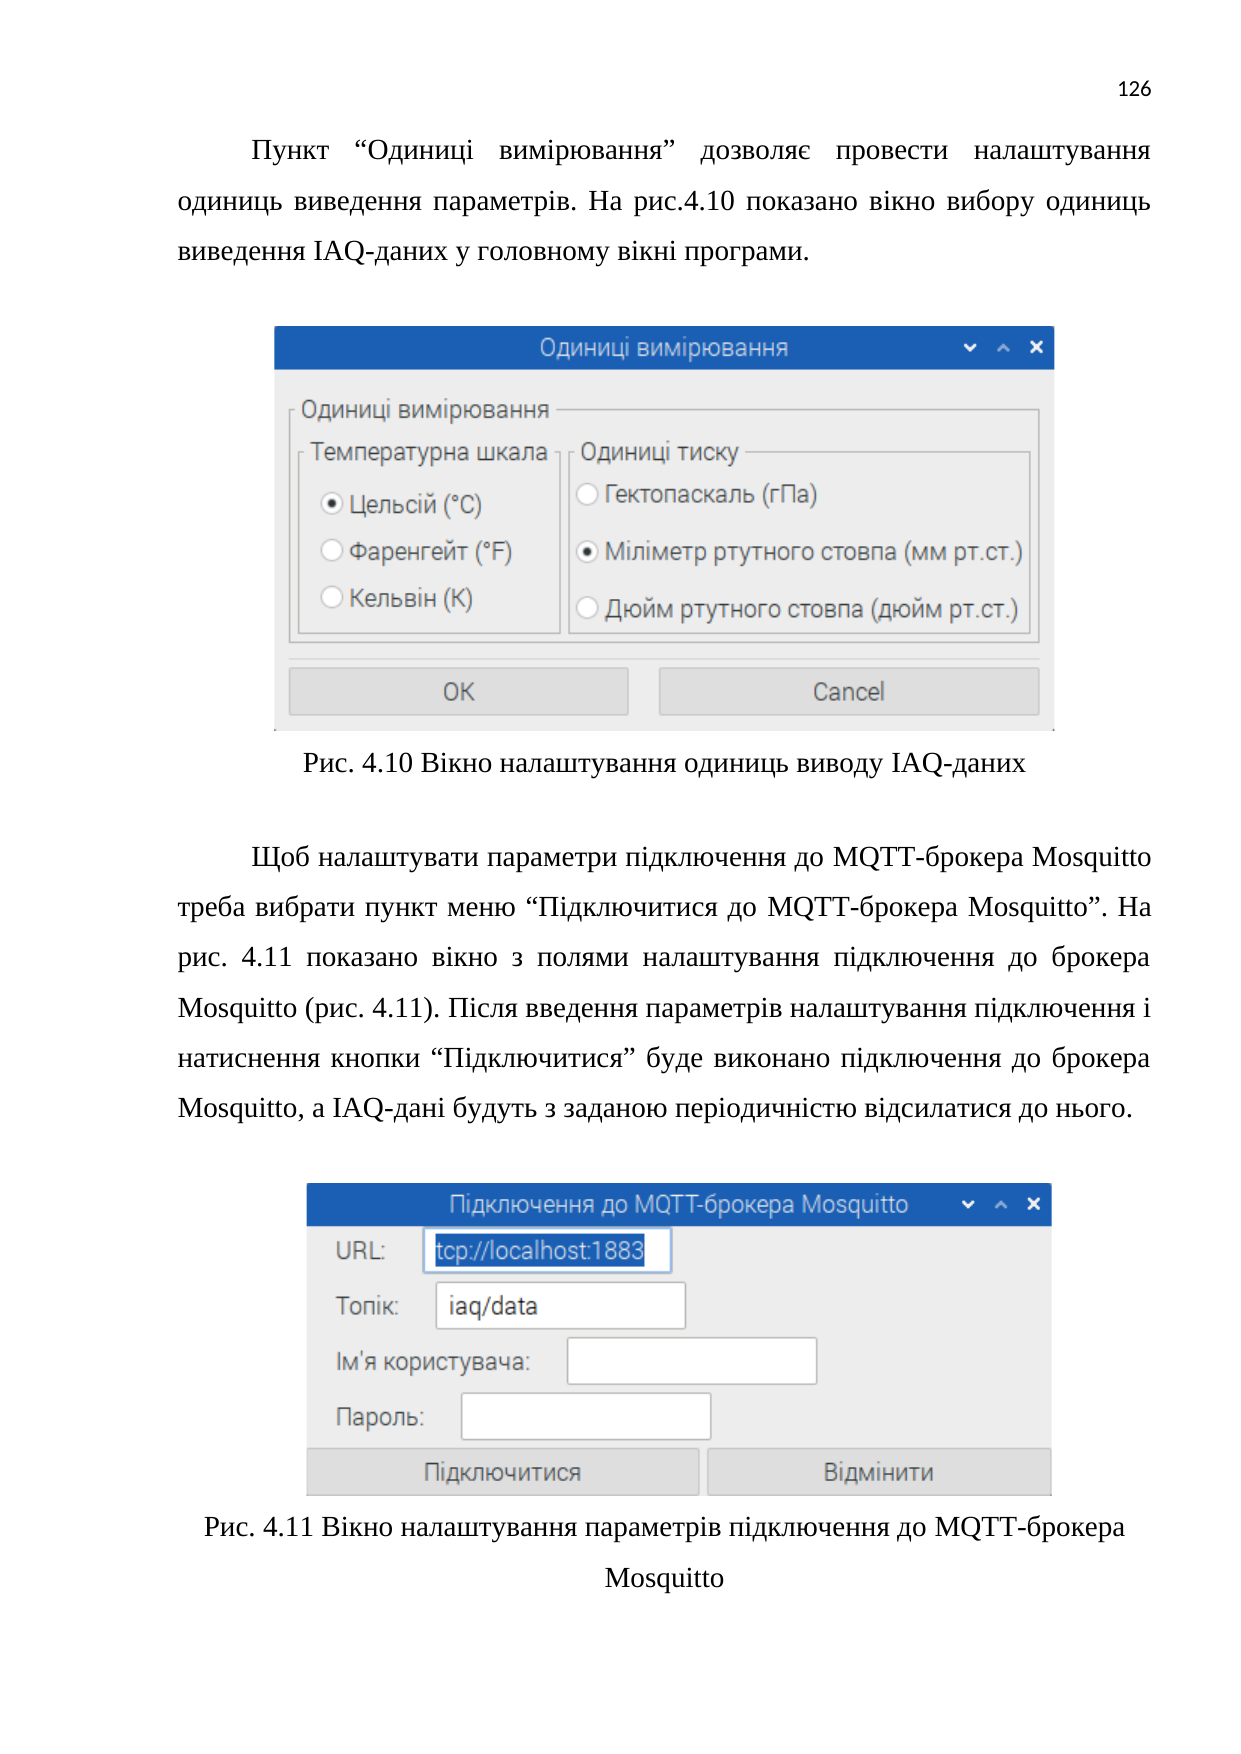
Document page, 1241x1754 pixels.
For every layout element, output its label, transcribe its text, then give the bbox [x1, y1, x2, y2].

text Рис. 4.11 Вікно налаштування параметрів підключення до MQTT-брокера Mosquitto [177, 1509, 1152, 1593]
text Пункт “Одиниці вимірювання” дозволяє провести налаштування одиниць виведення параметрів. На рис.4.10 показано вікно вибору одиниць виведення IAQ-даних у головному вікні програми. [177, 132, 1152, 267]
picture [306, 1183, 1052, 1496]
text Щоб налаштувати параметри підключення до MQTT-брокера Mosquitto треба вибрати пункт меню “Підключитися до MQTT-брокера Mosquitto”. На рис. 4.11 показано вікно з полями налаштування підключення до брокера Mosquitto (рис. 4.11). Після введення параметрів налаштування підключення і натиснення кнопки “Підключитися” буде виконано підключення до брокера Mosquitto, а IAQ-дані будуть з заданою періодичністю відсилатися до нього. [177, 839, 1152, 1124]
text Рис. 4.10 Вікно налаштування одиниць виводу IAQ-даних [177, 745, 1152, 779]
picture [274, 326, 1055, 731]
